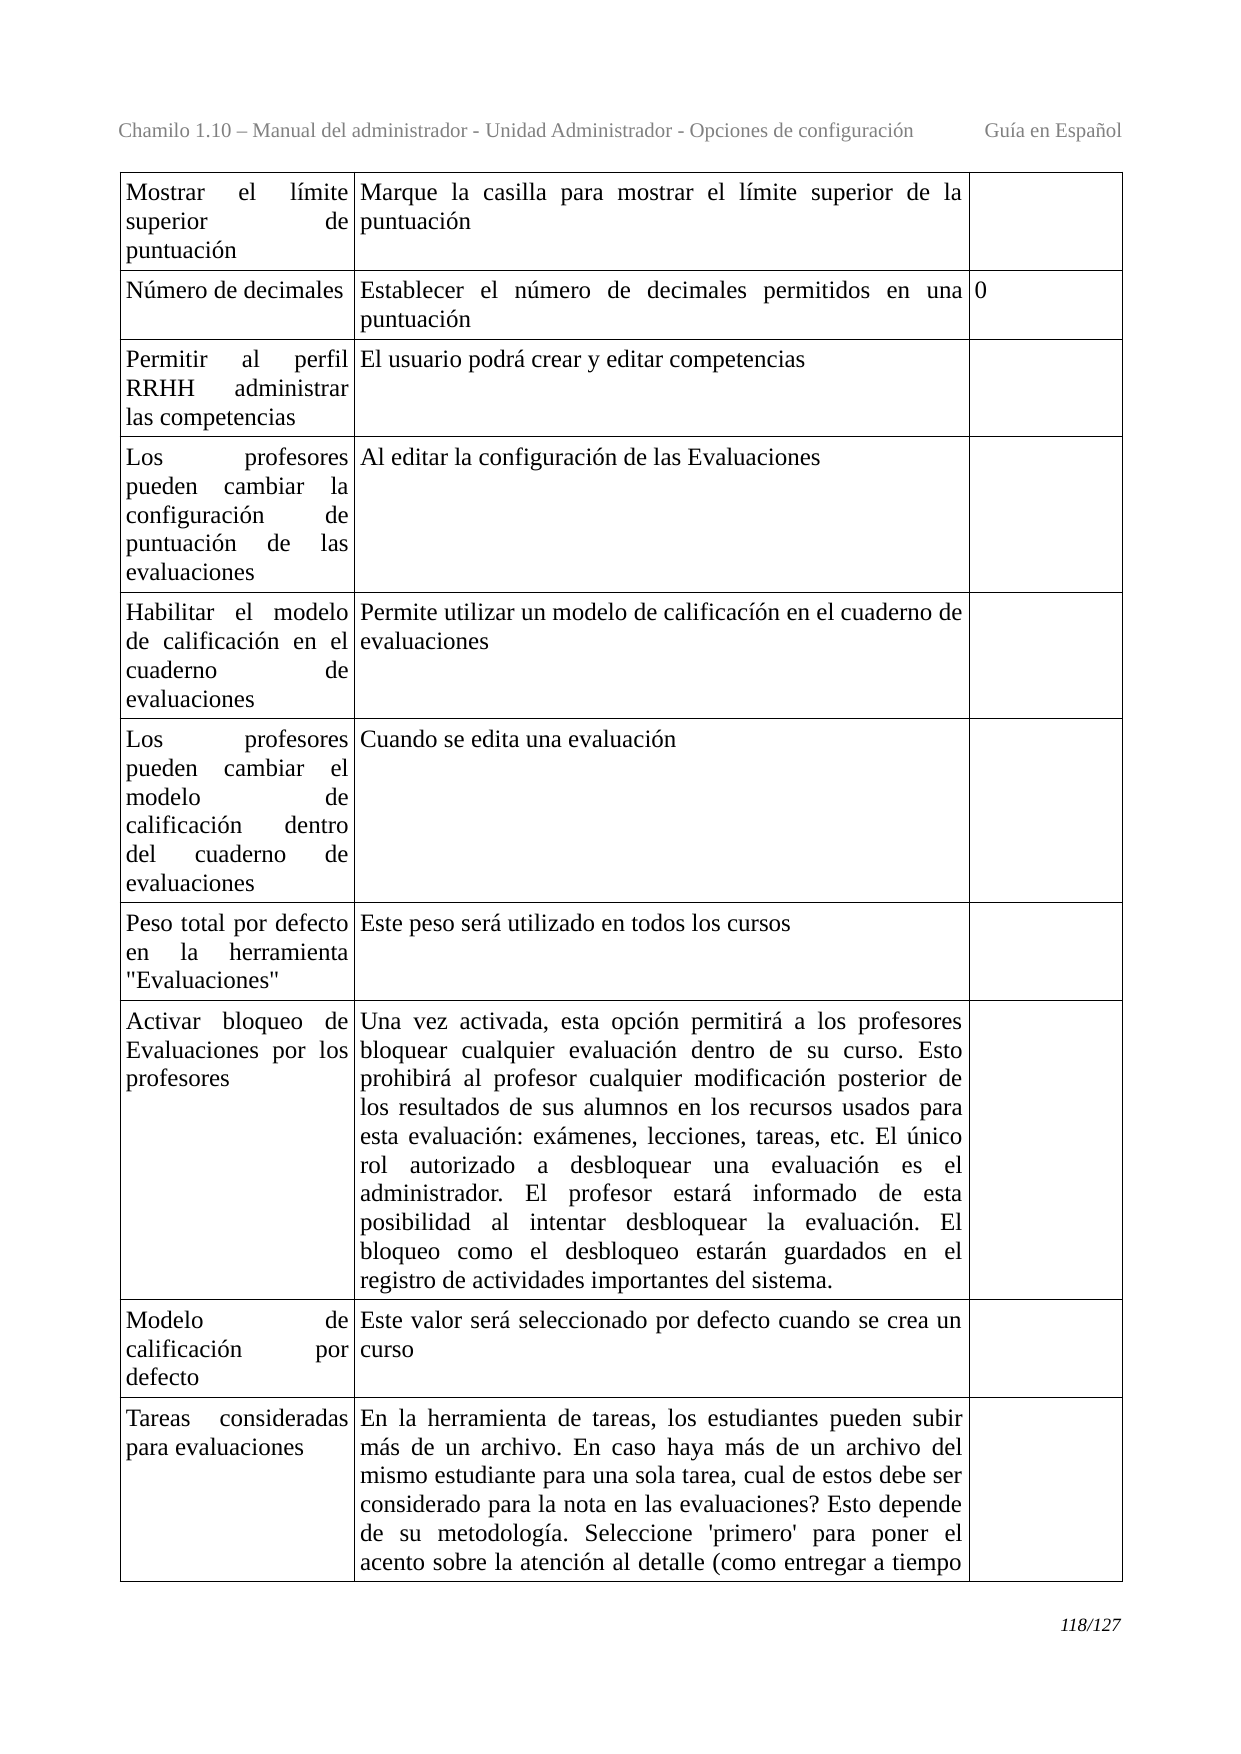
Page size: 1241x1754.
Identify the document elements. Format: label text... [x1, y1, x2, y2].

table_cell Establecer el número de decimales permitidos en una puntuación [355, 271, 969, 338]
table_cell Tareas consideradas para evaluaciones [121, 1398, 354, 1581]
table_cell El usuario podrá crear y editar competencias [355, 340, 969, 436]
table_cell Los profesores pueden cambiar la configuración de puntuación de las evaluaciones [121, 437, 354, 592]
table_cell [970, 719, 1122, 902]
table_cell [970, 437, 1122, 592]
table_cell Habilitar el modelo de calificación en el cuaderno de evaluaciones [121, 593, 354, 718]
table_cell Marque la casilla para mostrar el límite superior de la puntuación [355, 173, 969, 269]
table_cell 0 [970, 271, 1122, 338]
table_cell [970, 1300, 1122, 1397]
table_cell [970, 340, 1122, 436]
table_cell Este valor será seleccionado por defecto cuando se crea un curso [355, 1300, 969, 1397]
table_cell Este peso será utilizado en todos los cursos [355, 903, 969, 1000]
table_cell Cuando se edita una evaluación [355, 719, 969, 902]
table_cell En la herramienta de tareas, los estudiantes pueden subir más de un archivo. En caso haya más de un archivo del mismo estudiante para una sola tarea, cual de estos debe ser considerado para la nota en las evaluaciones? Esto depende de su metodología. Seleccione 'primero' para poner el acento sobre la atención al detalle (como entregar a tiempo [355, 1398, 969, 1581]
table_cell [970, 173, 1122, 269]
table_cell Peso total por defecto en la herramienta "Evaluaciones" [121, 903, 354, 1000]
table_cell Mostrar el límite superior de puntuación [121, 173, 354, 269]
table_cell Activar bloqueo de Evaluaciones por los profesores [121, 1001, 354, 1299]
table_cell Los profesores pueden cambiar el modelo de calificación dentro del cuaderno de evaluaciones [121, 719, 354, 902]
table_cell Modelo de calificación por defecto [121, 1300, 354, 1397]
table_cell [970, 903, 1122, 1000]
table_cell Permitir al perfil RRHH administrar las competencias [121, 340, 354, 436]
table_cell Número de decimales [121, 271, 354, 338]
table_cell [970, 593, 1122, 718]
table_cell Al editar la configuración de las Evaluaciones [355, 437, 969, 592]
table_cell [970, 1001, 1122, 1299]
table_cell Permite utilizar un modelo de calificacíón en el cuaderno de evaluaciones [355, 593, 969, 718]
table_cell Una vez activada, esta opción permitirá a los profesores bloquear cualquier evaluación dentro de su curso. Esto prohibirá al profesor cualquier modificación posterior de los resultados de sus alumnos en los recursos usados para esta evaluación: exámenes, lecciones, tareas, etc. El único rol autorizado a desbloquear una evaluación es el administrador. El profesor estará informado de esta posibilidad al intentar desbloquear la evaluación. El bloqueo como el desbloqueo estarán guardados en el registro de actividades importantes del sistema. [355, 1001, 969, 1299]
table_cell [970, 1398, 1122, 1581]
